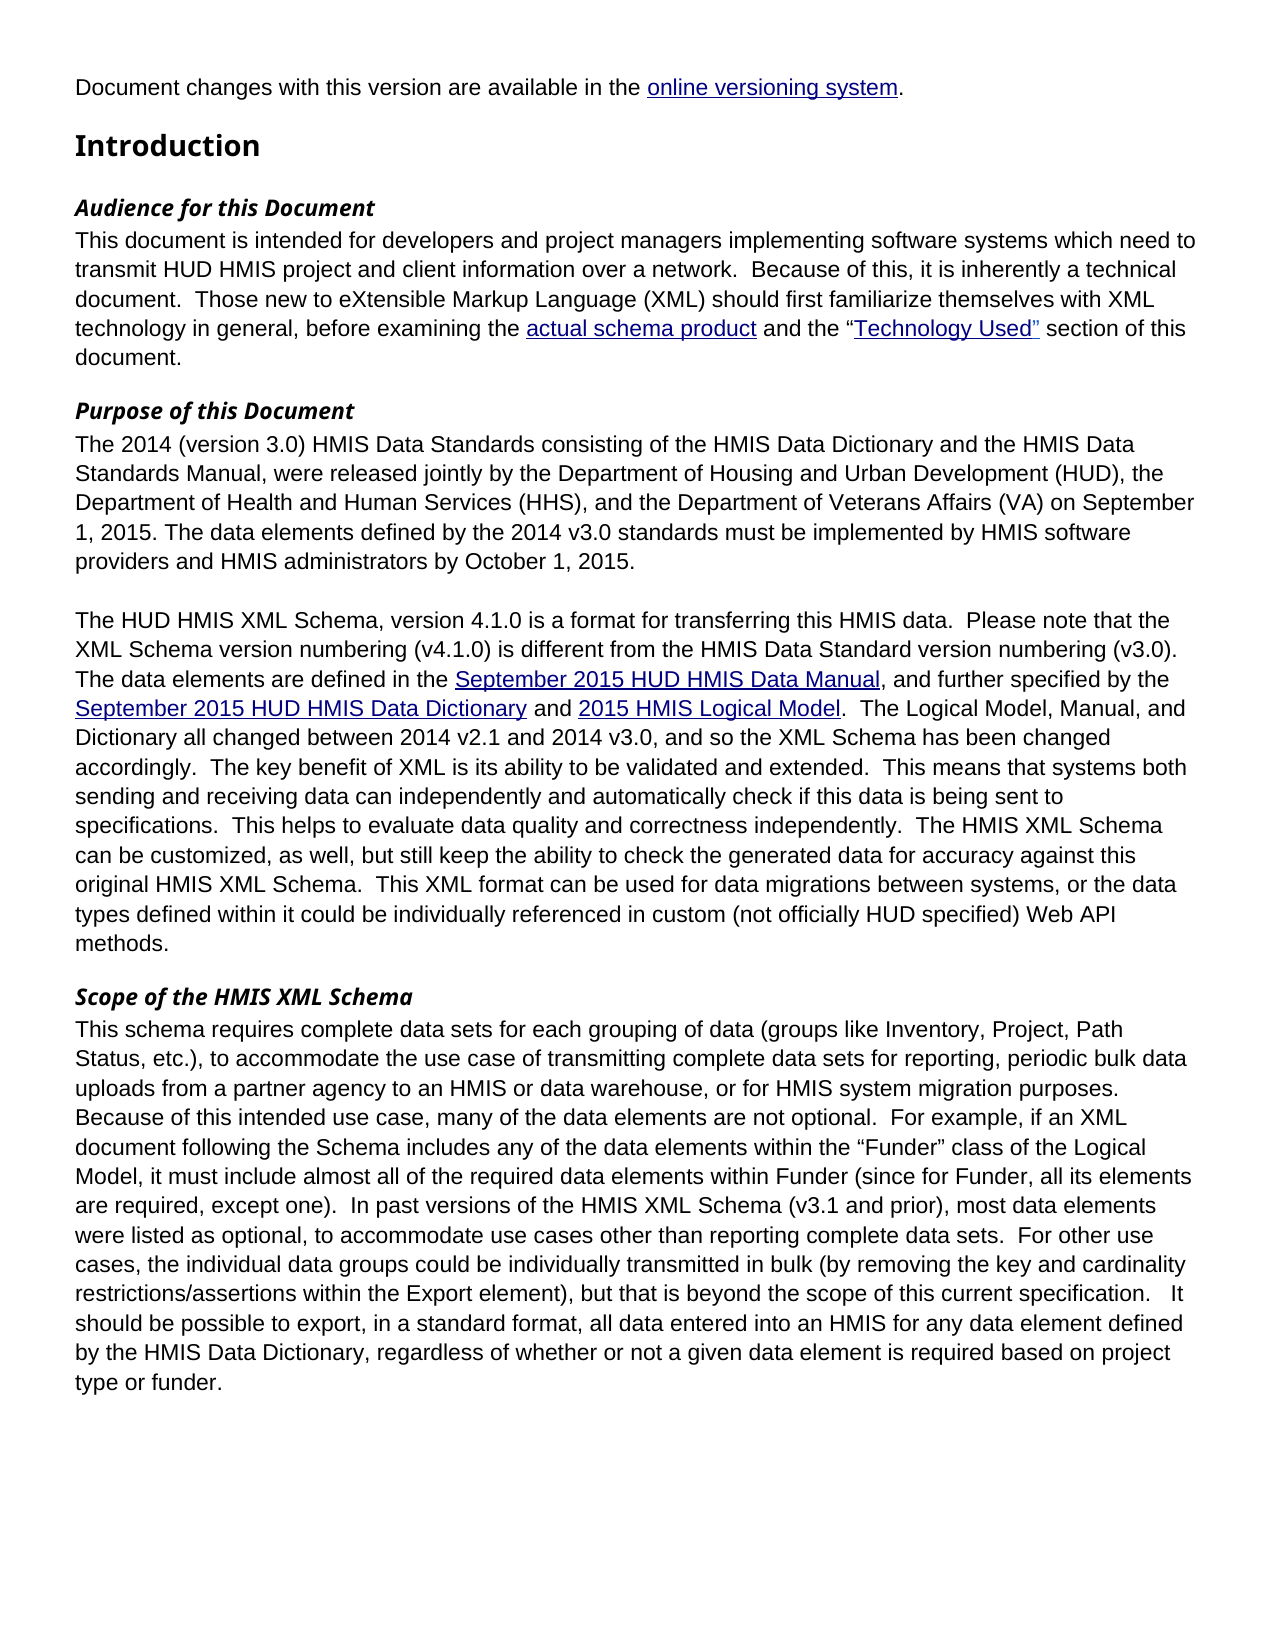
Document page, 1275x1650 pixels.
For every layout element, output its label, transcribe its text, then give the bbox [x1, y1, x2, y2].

subtitle Audience for this Document [75, 192, 1200, 223]
subtitle Scope of the HMIS XML Schema [75, 981, 1200, 1012]
text This schema requires complete data sets for each grouping of data (groups like Inventory, Project, Path Status, etc.), to accommodate the use case of transmitting complete data sets for reporting, periodic bulk data uploads from a partner agency to an HMIS or data warehouse, or for HMIS system migration purposes. Because of this intended use case, many of the data elements are not optional. For example, if an XML document following the Schema includes any of the data elements within the “Funder” class of the Logical Model, it must include almost all of the required data elements within Funder (since for Funder, all its elements are required, except one). In past versions of the HMIS XML Schema (v3.1 and prior), most data elements were listed as optional, to accommodate use cases other than reporting complete data sets. For other use cases, the individual data groups could be individually transmitted in bulk (by removing the key and cardinality restrictions/assertions within the Export element), but that is beyond the scope of this current specification. It should be possible to export, in a standard format, all data entered into an HMIS for any data element defined by the HMIS Data Dictionary, regardless of whether or not a given data element is required based on project type or funder. [75, 1017, 1200, 1395]
subtitle Purpose of this Document [75, 395, 1200, 427]
subtitle Introduction [75, 125, 1200, 165]
text The 2014 (version 3.0) HMIS Data Standards consisting of the HMIS Data Dictionary and the HMIS Data Standards Manual, were released jointly by the Department of Housing and Urban Development (HUD), the Department of Health and Human Services (HHS), and the Department of Veterans Affairs (VA) on September 1, 2015. The data elements defined by the 2014 v3.0 standards must be implemented by HMIS software providers and HMIS administrators by October 1, 2015. [75, 431, 1200, 574]
text Document changes with this version are available in the online versioning system. [75, 75, 1200, 101]
text The HUD HMIS XML Schema, version 4.1.0 is a format for transferring this HMIS data. Please note that the XML Schema version numbering (v4.1.0) is different from the HMIS Data Standard version numbering (v3.0). The data elements are defined in the September 2015 HUD HMIS Data Manual, and further specified by the September 2015 HUD HMIS Data Dictionary and 2015 HMIS Logical Model. The Logical Model, Manual, and Dictionary all changed between 2014 v2.1 and 2014 v3.0, and so the XML Schema has been changed accordingly. The key benefit of XML is its ability to be validated and extended. This means that systems both sending and receiving data can independently and automatically check if this data is being sent to specifications. This helps to evaluate data quality and correctness independently. The HMIS XML Schema can be customized, as well, but still keep the ability to check the generated data for accuracy against this original HMIS XML Schema. This XML format can be used for data migrations between systems, or the data types defined within it could be individually referenced in custom (not officially HUD specified) Web API methods. [75, 607, 1200, 956]
text This document is intended for developers and project managers implementing software systems which need to transmit HUD HMIS project and client information over a network. Because of this, it is inherently a technical document. Those new to eXtensible Markup Language (XML) should first familiarize themselves with XML technology in general, before examining the actual schema product and the “Technology Used” section of this document. [75, 228, 1200, 371]
